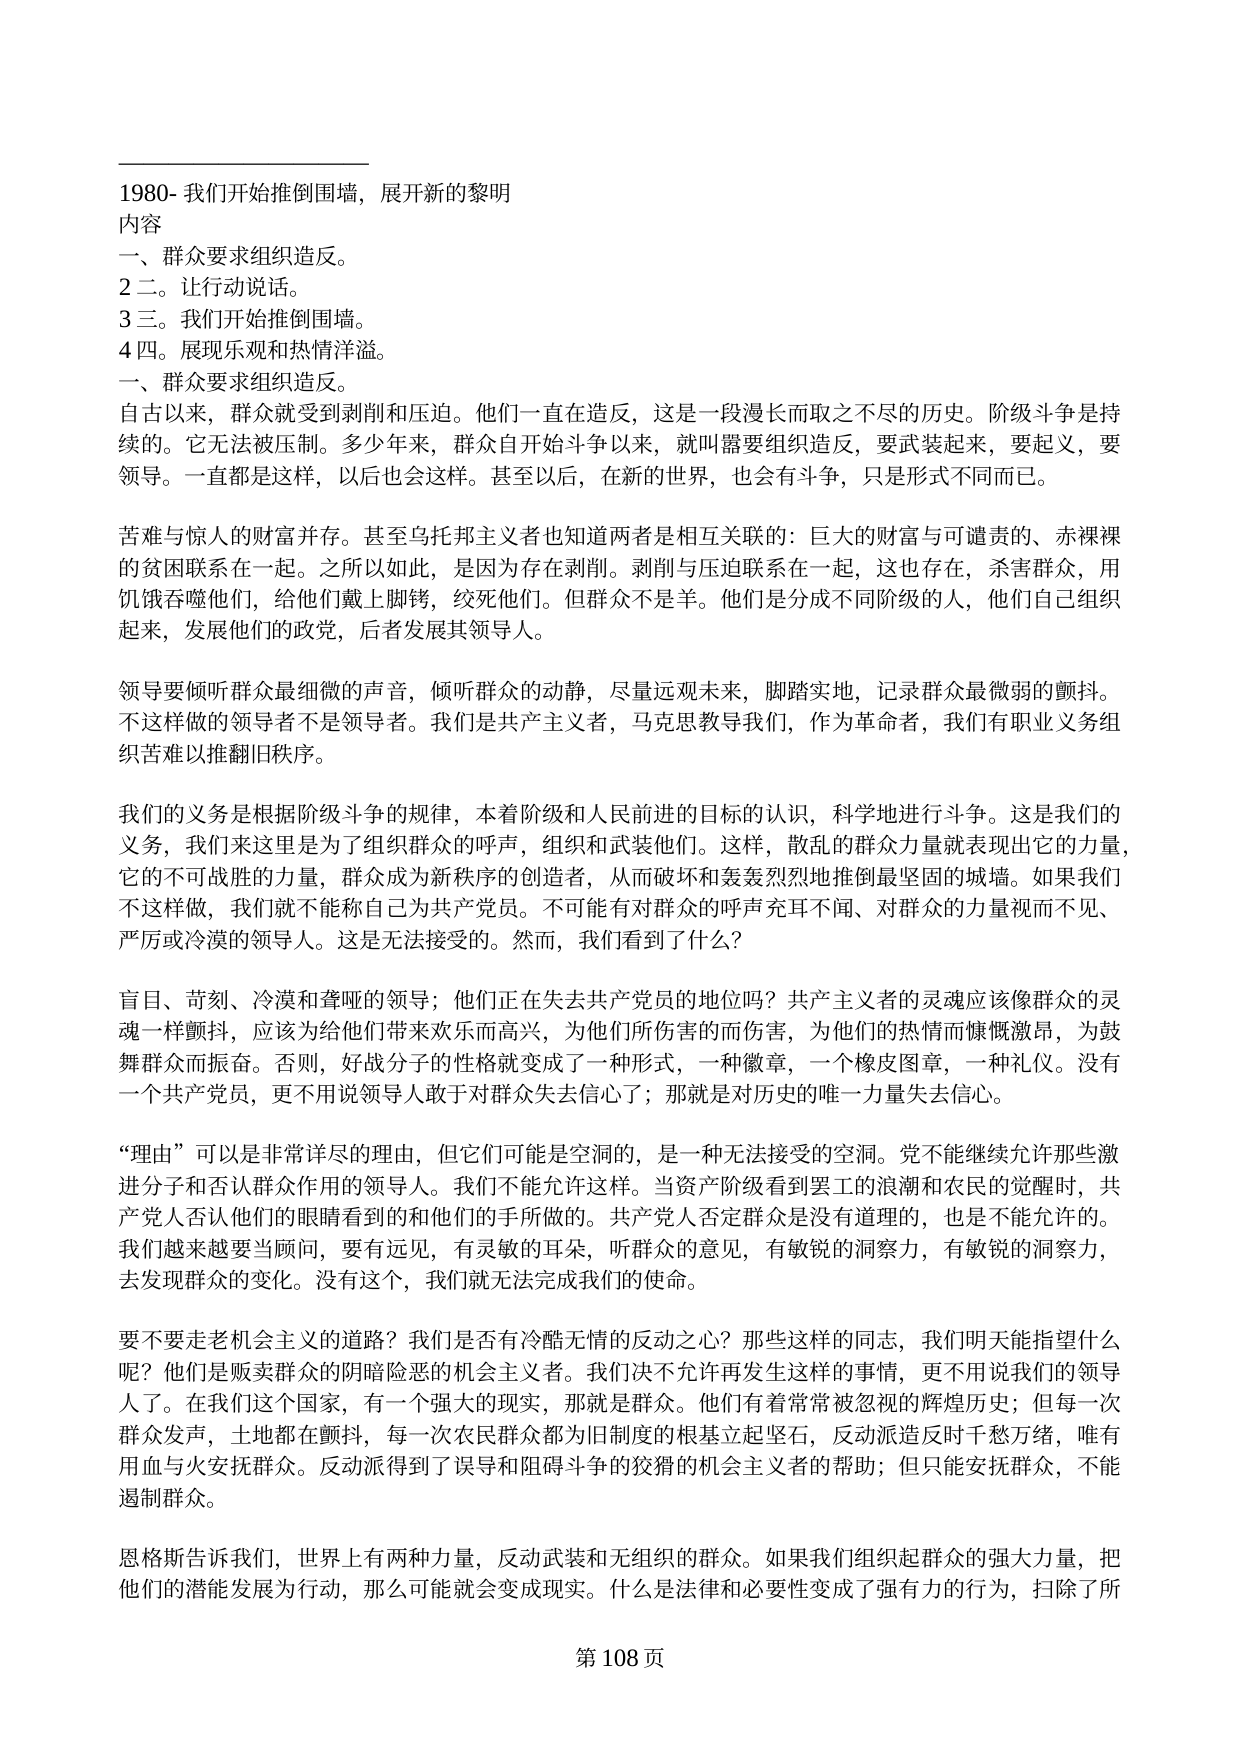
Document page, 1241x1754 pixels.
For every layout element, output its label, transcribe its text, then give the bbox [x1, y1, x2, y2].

text 我们的义务是根据阶级斗争的规律，本着阶级和人民前进的目标的认识，科学地进行斗争。这是我们的义务，我们来这里是为了组织群众的呼声，组织和武装他们。这样，散乱的群众力量就表现出它的力量，它的不可战胜的力量，群众成为新秩序的创造者，从而破坏和轰轰烈烈地推倒最坚固的城墙。如果我们不这样做，我们就不能称自己为共产党员。不可能有对群众的呼声充耳不闻、对群众的力量视而不见、严厉或冷漠的领导人。这是无法接受的。然而，我们看到了什么？ [118, 797, 1122, 954]
text 3三。我们开始推倒围墙。 [118, 302, 1122, 333]
text 要不要走老机会主义的道路？我们是否有冷酷无情的反动之心？那些这样的同志，我们明天能指望什么呢？他们是贩卖群众的阴暗险恶的机会主义者。我们决不允许再发生这样的事情，更不用说我们的领导人了。在我们这个国家，有一个强大的现实，那就是群众。他们有着常常被忽视的辉煌历史；但每一次群众发声，土地都在颤抖，每一次农民群众都为旧制度的根基立起坚石，反动派造反时千愁万绪，唯有用血与火安抚群众。反动派得到了误导和阻碍斗争的狡猾的机会主义者的帮助；但只能安抚群众，不能遏制群众。 [118, 1324, 1122, 1512]
text 盲目、苛刻、冷漠和聋哑的领导；他们正在失去共产党员的地位吗？共产主义者的灵魂应该像群众的灵魂一样颤抖，应该为给他们带来欢乐而高兴，为他们所伤害的而伤害，为他们的热情而慷慨激昂，为鼓舞群众而振奋。否则，好战分子的性格就变成了一种形式，一种徽章，一个橡皮图章，一种礼仪。没有一个共产党员，更不用说领导人敢于对群众失去信心了；那就是对历史的唯一力量失去信心。 [118, 983, 1122, 1109]
text 一、群众要求组织造反。 [118, 365, 1122, 396]
text 自古以来，群众就受到剥削和压迫。他们一直在造反，这是一段漫长而取之不尽的历史。阶级斗争是持续的。它无法被压制。多少年来，群众自开始斗争以来，就叫嚣要组织造反，要武装起来，要起义，要领导。一直都是这样，以后也会这样。甚至以后，在新的世界，也会有斗争，只是形式不同而已。 [118, 396, 1122, 491]
text 内容 [118, 207, 1122, 239]
text 恩格斯告诉我们，世界上有两种力量，反动武装和无组织的群众。如果我们组织起群众的强大力量，把他们的潜能发展为行动，那么可能就会变成现实。什么是法律和必要性变成了强有力的行为，扫除了所 [118, 1541, 1122, 1604]
text “理由”可以是非常详尽的理由，但它们可能是空洞的，是一种无法接受的空洞。党不能继续允许那些激进分子和否认群众作用的领导人。我们不能允许这样。当资产阶级看到罢工的浪潮和农民的觉醒时，共产党人否认他们的眼睛看到的和他们的手所做的。共产党人否定群众是没有道理的，也是不能允许的。我们越来越要当顾问，要有远见，有灵敏的耳朵，听群众的意见，有敏锐的洞察力，有敏锐的洞察力，去发现群众的变化。没有这个，我们就无法完成我们的使命。 [118, 1138, 1122, 1295]
text 2二。让行动说话。 [118, 270, 1122, 302]
text 一、群众要求组织造反。 [118, 239, 1122, 270]
text 苦难与惊人的财富并存。甚至乌托邦主义者也知道两者是相互关联的：巨大的财富与可谴责的、赤裸裸的贫困联系在一起。之所以如此，是因为存在剥削。剥削与压迫联系在一起，这也存在，杀害群众，用饥饿吞噬他们，给他们戴上脚铐，绞死他们。但群众不是羊。他们是分成不同阶级的人，他们自己组织起来，发展他们的政党，后者发展其领导人。 [118, 519, 1122, 645]
text 4四。展现乐观和热情洋溢。 [118, 333, 1122, 365]
text —————————— [118, 147, 1122, 176]
text 1980- 我们开始推倒围墙，展开新的黎明 [118, 176, 1122, 207]
text 领导要倾听群众最细微的声音，倾听群众的动静，尽量远观未来，脚踏实地，记录群众最微弱的颤抖。不这样做的领导者不是领导者。我们是共产主义者，马克思教导我们，作为革命者，我们有职业义务组织苦难以推翻旧秩序。 [118, 674, 1122, 768]
